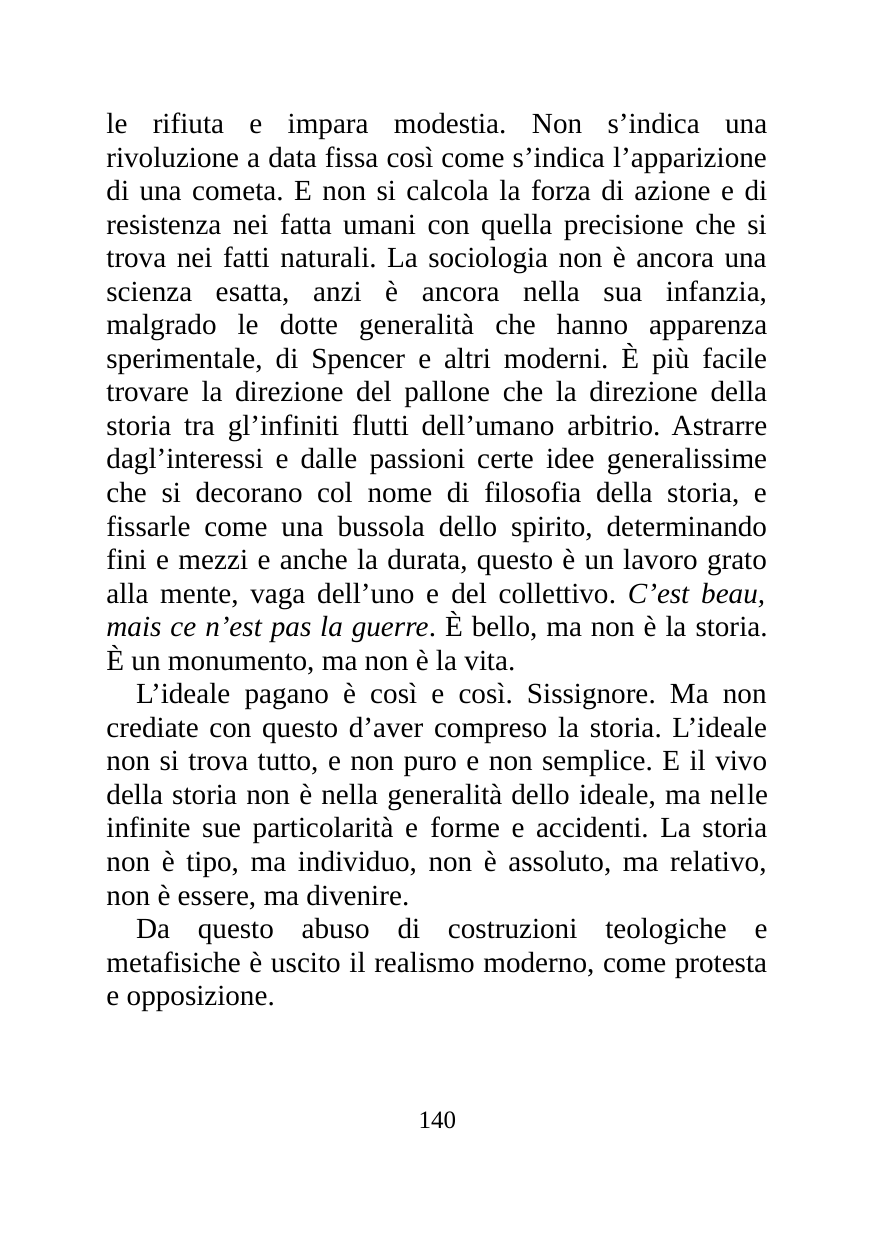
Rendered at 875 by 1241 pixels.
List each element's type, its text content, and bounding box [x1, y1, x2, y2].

text Da questo abuso di costruzioni teologiche e metafisiche è uscito il realismo moderno, come protesta e opposizione. [106, 911, 768, 1012]
text le rifiuta e impara modestia. Non s’indica una rivoluzione a data fissa così come s’indica l’apparizione di una cometa. E non si calcola la forza di azione e di resistenza nei fatta umani con quella precisione che si trova nei fatti naturali. La sociologia non è ancora una scienza esatta, anzi è ancora nella sua infanzia, malgrado le dotte generalità che hanno apparenza sperimentale, di Spencer e altri moderni. È più facile trovare la direzione del pallone che la direzione della storia tra gl’infiniti flutti dell’umano arbitrio. Astrarre dagl’interessi e dalle passioni certe idee generalissime che si decorano col nome di filosofia della storia, e fissarle come una bussola dello spirito, determinando fini e mezzi e anche la durata, questo è un lavoro grato alla mente, vaga dell’uno e del collettivo. C’est beau, mais ce n’est pas la guerre. È bello, ma non è la storia. È un monumento, ma non è la vita. [106, 106, 768, 676]
text L’ideale pagano è così e così. Sissignore. Ma non crediate con questo d’aver compreso la storia. L’ideale non si trova tutto, e non puro e non semplice. E il vivo della storia non è nella generalità dello ideale, ma nelle infinite sue particolarità e forme e accidenti. La storia non è tipo, ma individuo, non è assoluto, ma relativo, non è essere, ma divenire. [106, 676, 768, 911]
